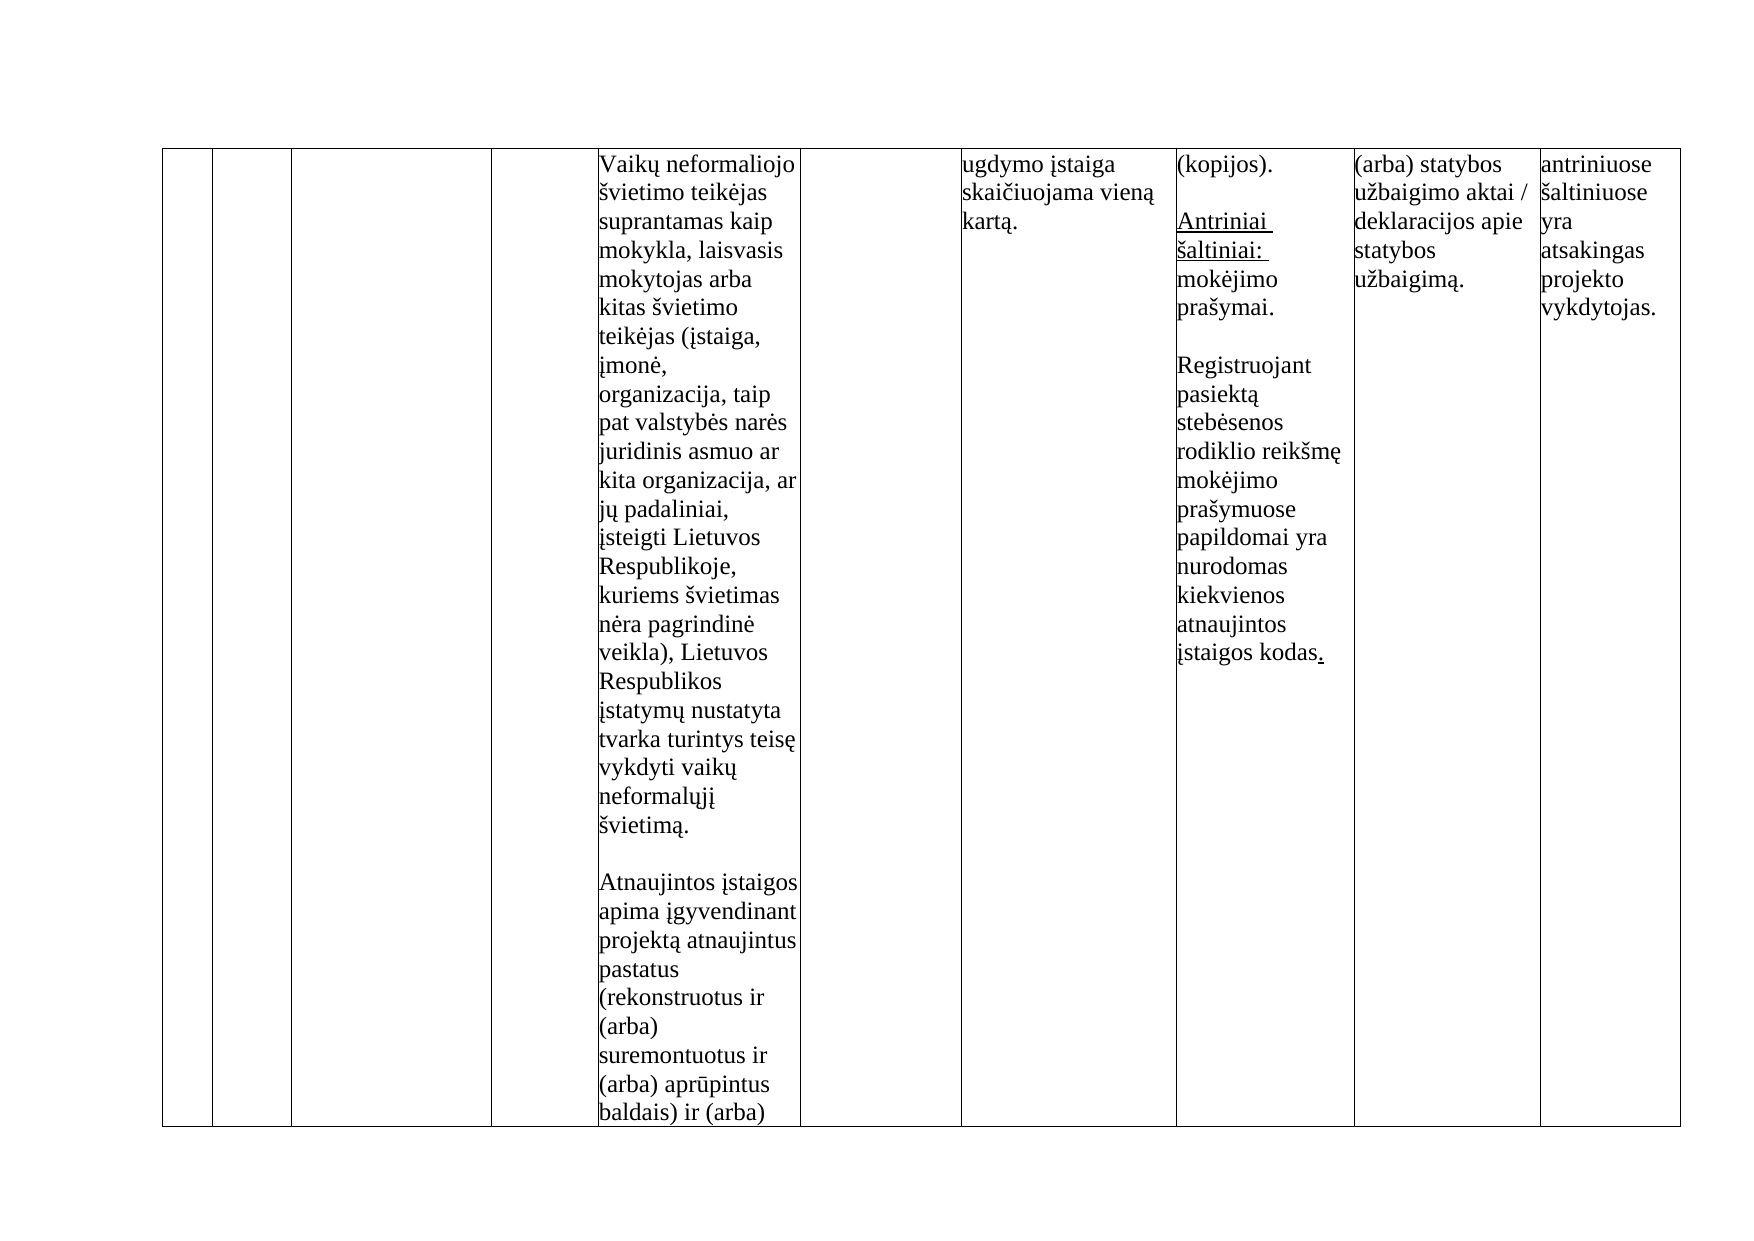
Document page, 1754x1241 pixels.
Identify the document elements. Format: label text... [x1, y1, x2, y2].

table_cell [213, 149, 291, 1126]
table_cell (kopijos). Antriniai šaltiniai: mokėjimo prašymai. Registruojant pasiektą stebėsenos rodiklio reikšmę mokėjimo prašymuose papildomai yra nurodomas kiekvienos atnaujintos įstaigos kodas. [1177, 149, 1354, 1126]
table_cell [492, 149, 598, 1126]
table_cell antriniuose šaltiniuose yra atsakingas projekto vykdytojas. [1541, 149, 1680, 1126]
table_cell (arba) statybos užbaigimo aktai / deklaracijos apie statybos užbaigimą. [1355, 149, 1540, 1126]
table_cell ugdymo įstaiga skaičiuojama vieną kartą. [962, 149, 1176, 1126]
table_cell [163, 149, 212, 1126]
table_cell Vaikų neformaliojo švietimo teikėjas suprantamas kaip mokykla, laisvasis mokytojas arba kitas švietimo teikėjas (įstaiga, įmonė, organizacija, taip pat valstybės narės juridinis asmuo ar kita organizacija, ar jų padaliniai, įsteigti Lietuvos Respublikoje, kuriems švietimas nėra pagrindinė veikla), Lietuvos Respublikos įstatymų nustatyta tvarka turintys teisę vykdyti vaikų neformalųjį švietimą. Atnaujintos įstaigos apima įgyvendinant projektą atnaujintus pastatus (rekonstruotus ir (arba) suremontuotus ir (arba) aprūpintus baldais) ir (arba) [599, 149, 800, 1126]
table_cell [292, 149, 491, 1126]
table_cell [801, 149, 961, 1126]
